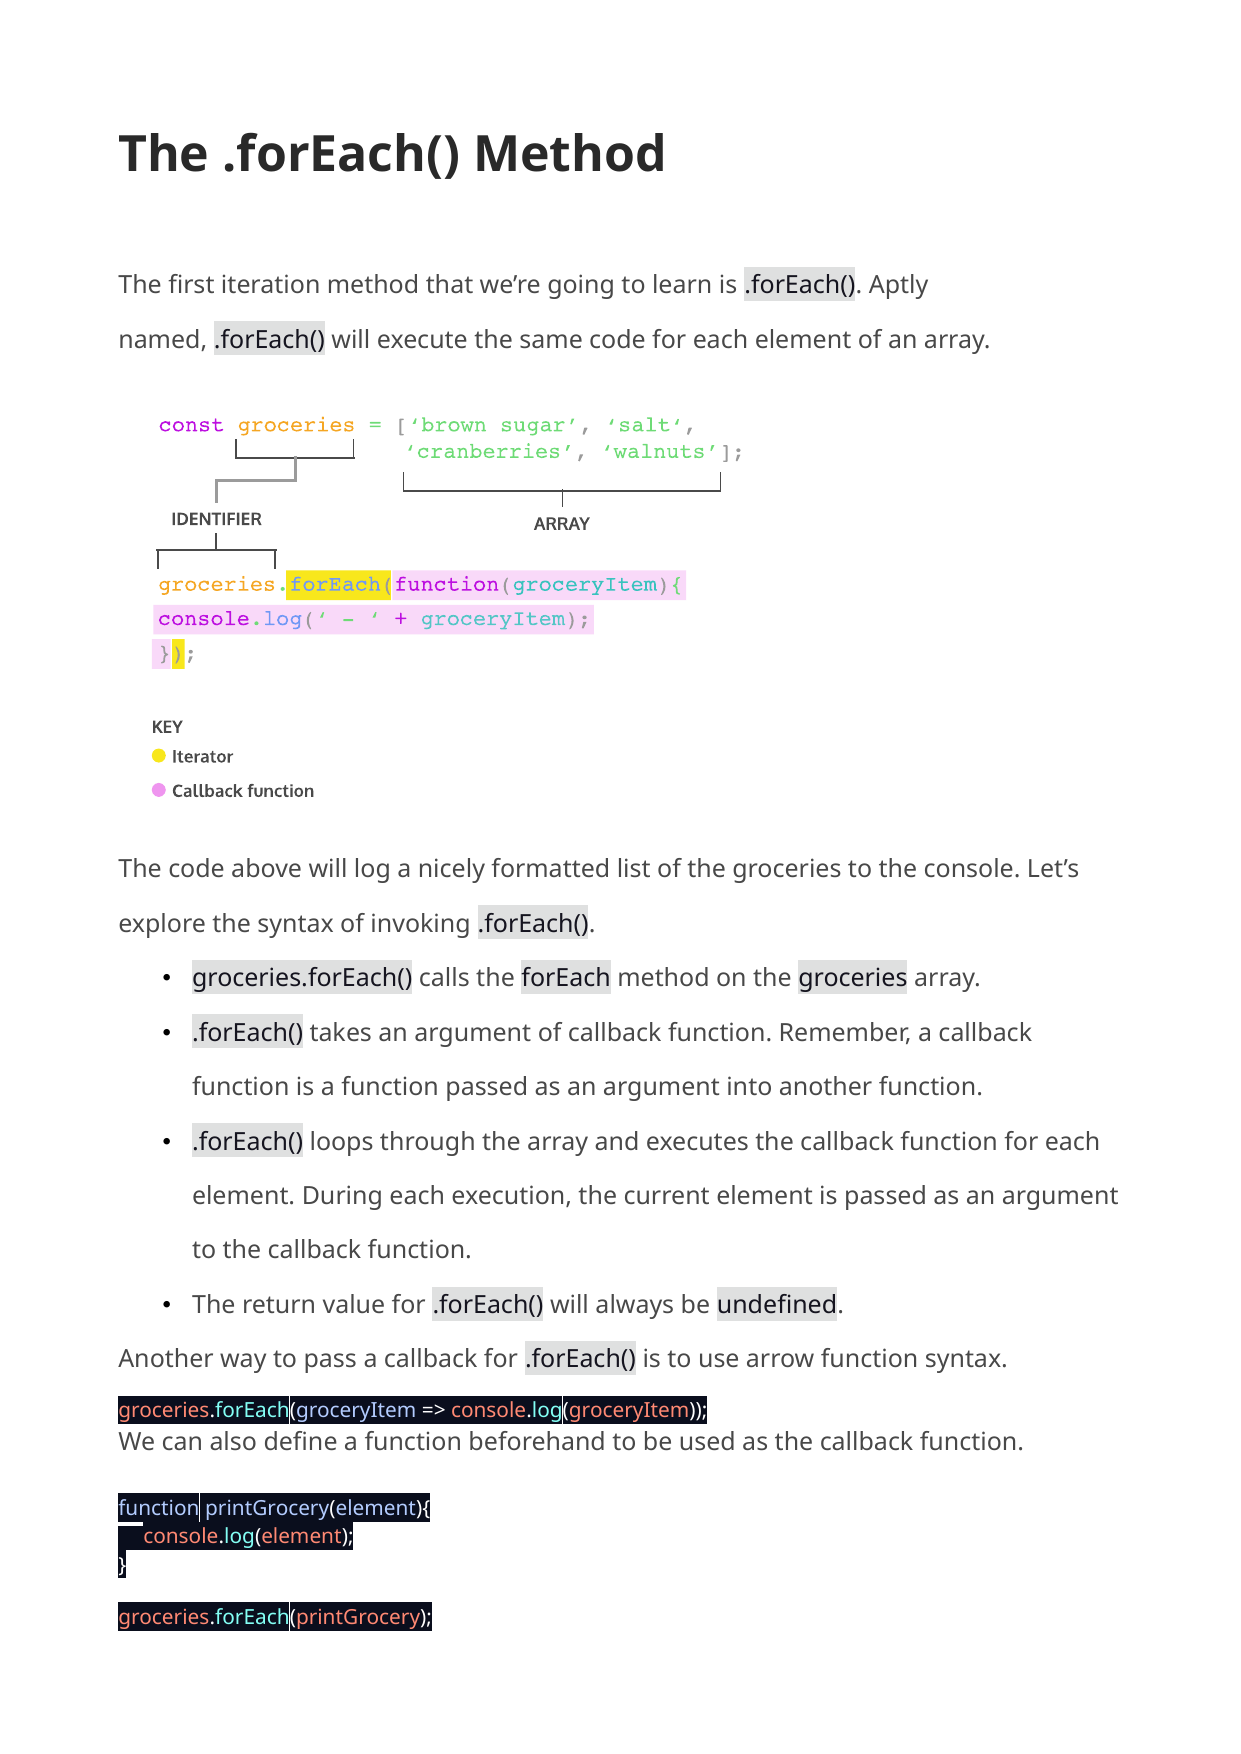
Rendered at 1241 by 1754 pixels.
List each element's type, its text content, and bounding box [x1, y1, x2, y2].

text We can also define a function beforehand to be used as the callback function. [118, 1424, 1122, 1458]
list groceries.forEach() calls the forEach method on the groceries array. [162, 960, 1122, 994]
list The return value for .forEach() will always be undefined. [162, 1287, 1122, 1321]
text groceries.forEach(printGrocery); [118, 1602, 1122, 1631]
text } [118, 1550, 1122, 1578]
text The code above will log a nicely formatted list of the groceries to the console. Let’s explore the syntax of invoking .forEach(). [118, 851, 1122, 939]
text groceries.forEach(groceryItem => console.log(groceryItem)); [118, 1396, 1122, 1424]
list .forEach() takes an argument of callback function. Remember, a callback function is a function passed as an argument into another function. [162, 1014, 1122, 1103]
text The first iteration method that we’re going to learn is .forEach(). Aptly named, .forEach() will execute the same code for each element of an array. [118, 267, 1122, 834]
text Another way to pass a callback for .forEach() is to use arrow function syntax. [118, 1341, 1122, 1375]
text console.log(element); [118, 1522, 1122, 1550]
subtitle The .forEach() Method [118, 118, 1122, 186]
text function printGrocery(element){ [118, 1493, 1122, 1522]
list .forEach() loops through the array and executes the callback function for each element. During each execution, the current element is passed as an argument to the callback function. [162, 1123, 1122, 1266]
